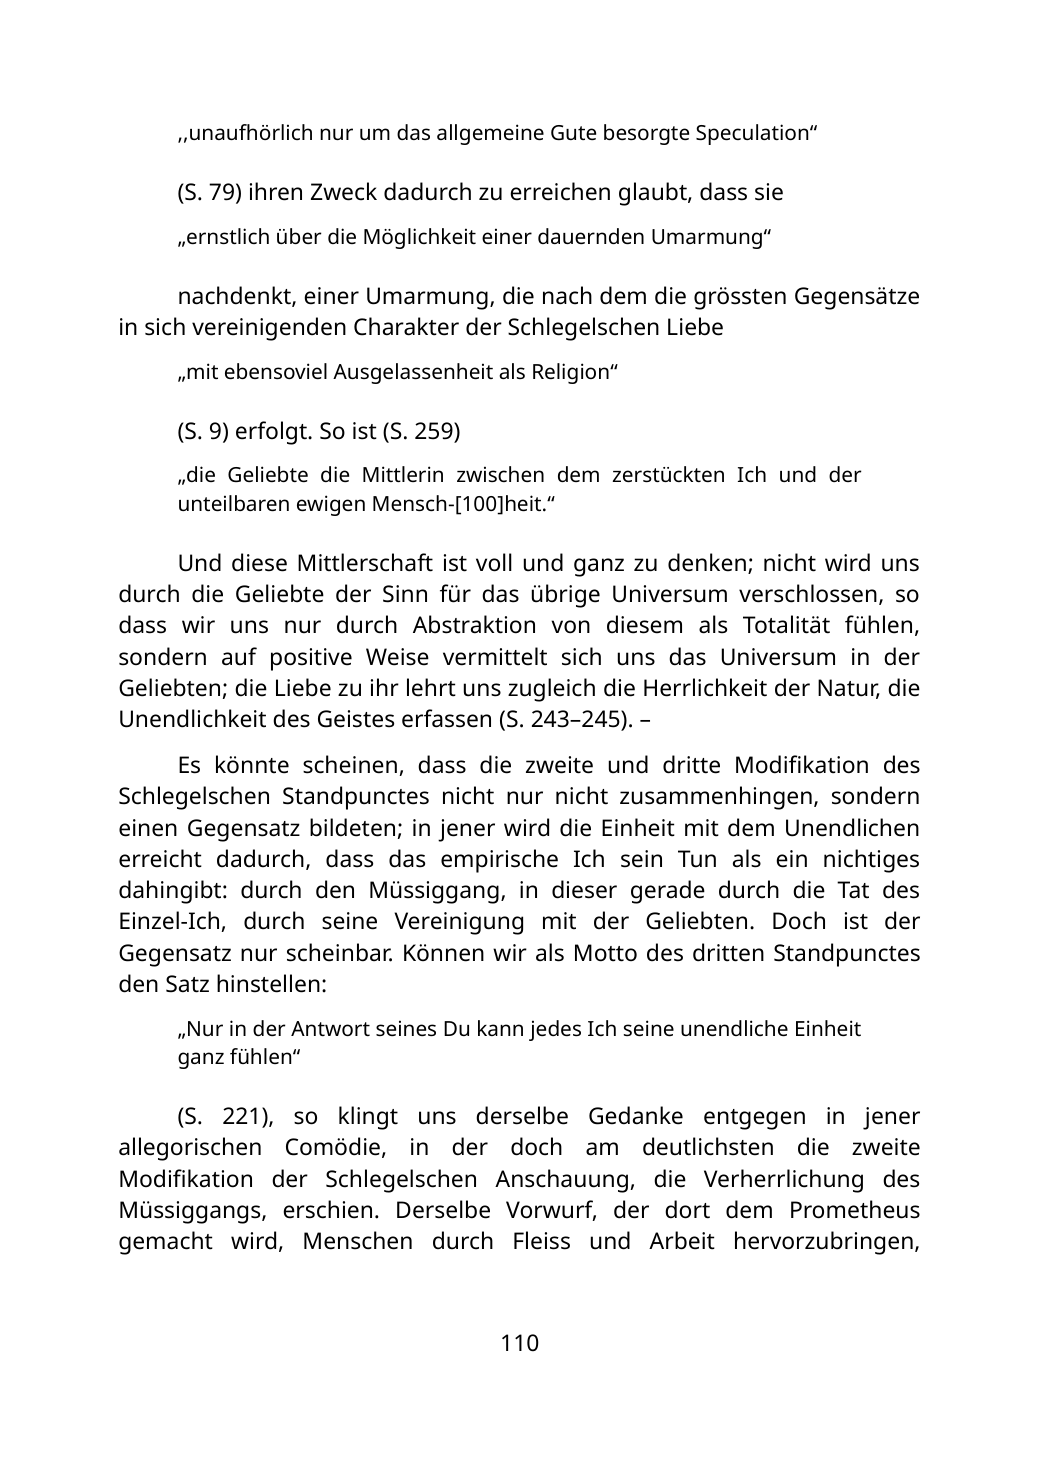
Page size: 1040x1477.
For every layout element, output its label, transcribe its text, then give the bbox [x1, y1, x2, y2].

text „Nur in der Antwort seines Du kann jedes Ich seine unendliche Einheit ganz fühlen“ [177, 1014, 862, 1071]
text (S. 9) erfolgt. So ist (S. 259) [118, 415, 921, 446]
text (S. 221), so klingt uns derselbe Gedanke entgegen in jener allegorischen Comödie, in der doch am deutlichsten die zweite Modifikation der Schlegelschen Anschauung, die Verherrlichung des Müssiggangs, erschien. Derselbe Vorwurf, der dort dem Prometheus gemacht wird, Menschen durch Fleiss und Arbeit hervorzubringen, [118, 1100, 921, 1256]
text nachdenkt, einer Umarmung, die nach dem die grössten Gegensätze in sich vereinigenden Charakter der Schlegelschen Liebe [118, 280, 921, 342]
text ,,unaufhörlich nur um das allgemeine Gute besorgte Speculation“ [177, 118, 862, 147]
text Und diese Mittlerschaft ist voll und ganz zu denken; nicht wird uns durch die Geliebte der Sinn für das übrige Universum verschlossen, so dass wir uns nur durch Abstraktion von diesem als Totalität fühlen, sondern auf positive Weise vermittelt sich uns das Universum in der Geliebten; die Liebe zu ihr lehrt uns zugleich die Herrlichkeit der Natur, die Unendlichkeit des Geistes erfassen (S. 243–245). – [118, 547, 921, 734]
text Es könnte scheinen, dass die zweite und dritte Modifikation des Schlegelschen Standpunctes nicht nur nicht zusammenhingen, sondern einen Gegensatz bildeten; in jener wird die Einheit mit dem Unendlichen erreicht dadurch, dass das empirische Ich sein Tun als ein nichtiges dahingibt: durch den Müssiggang, in dieser gerade durch die Tat des Einzel-Ich, durch seine Vereinigung mit der Geliebten. Doch ist der Gegensatz nur scheinbar. Können wir als Motto des dritten Standpunctes den Satz hinstellen: [118, 749, 921, 999]
text (S. 79) ihren Zweck dadurch zu erreichen glaubt, dass sie [118, 176, 921, 207]
text „mit ebensoviel Ausgelassenheit als Religion“ [177, 357, 862, 385]
text „die Geliebte die Mittlerin zwischen dem zerstückten Ich und der unteilbaren ewigen Mensch-[100]heit.“ [177, 461, 862, 517]
text „ernstlich über die Möglichkeit einer dauernden Umarmung“ [177, 222, 862, 250]
